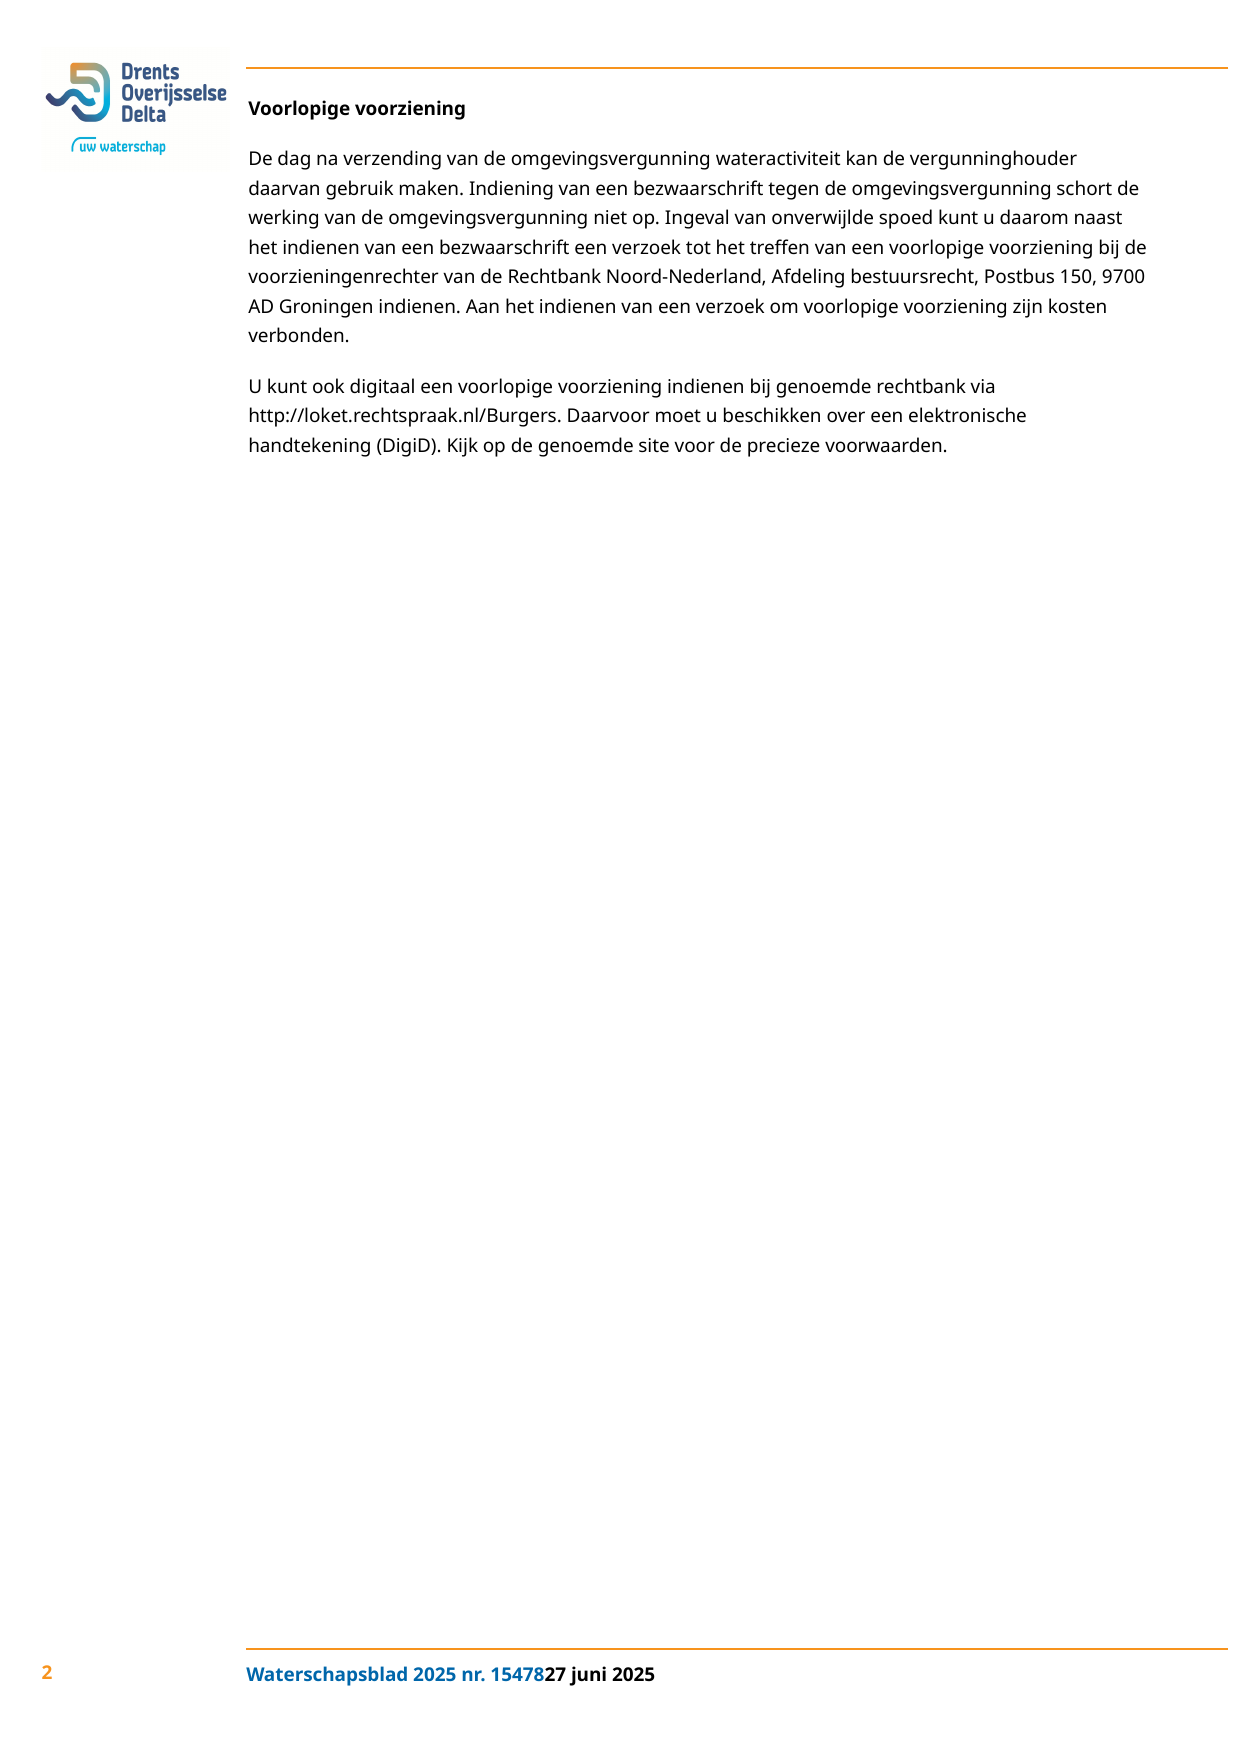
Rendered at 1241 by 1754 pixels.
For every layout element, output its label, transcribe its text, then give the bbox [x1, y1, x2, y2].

text U kunt ook digitaal een voorlopige voorziening indienen bij genoemde rechtbank via http://loket.rechtspraak.nl/Burgers. Daarvoor moet u beschikken over een elektronische handtekening (DigiD). Kijk op de genoemde site voor de precieze voorwaarden. [248, 373, 1152, 458]
text De dag na verzending van de omgevingsvergunning wateractiviteit kan de vergunninghouder daarvan gebruik maken. Indiening van een bezwaarschrift tegen de omgevingsvergunning schort de werking van de omgevingsvergunning niet op. Ingeval van onverwijlde spoed kunt u daarom naast het indienen van een bezwaarschrift een verzoek tot het treffen van een voorlopige voorziening bij de voorzieningenrechter van de Rechtbank Noord-Nederland, Afdeling bestuursrecht, Postbus 150, 9700 AD Groningen indienen. Aan het indienen van een verzoek om voorlopige voorziening zijn kosten verbonden. [248, 145, 1152, 348]
text Voorlopige voorziening [248, 95, 1152, 121]
picture [41, 47, 231, 172]
